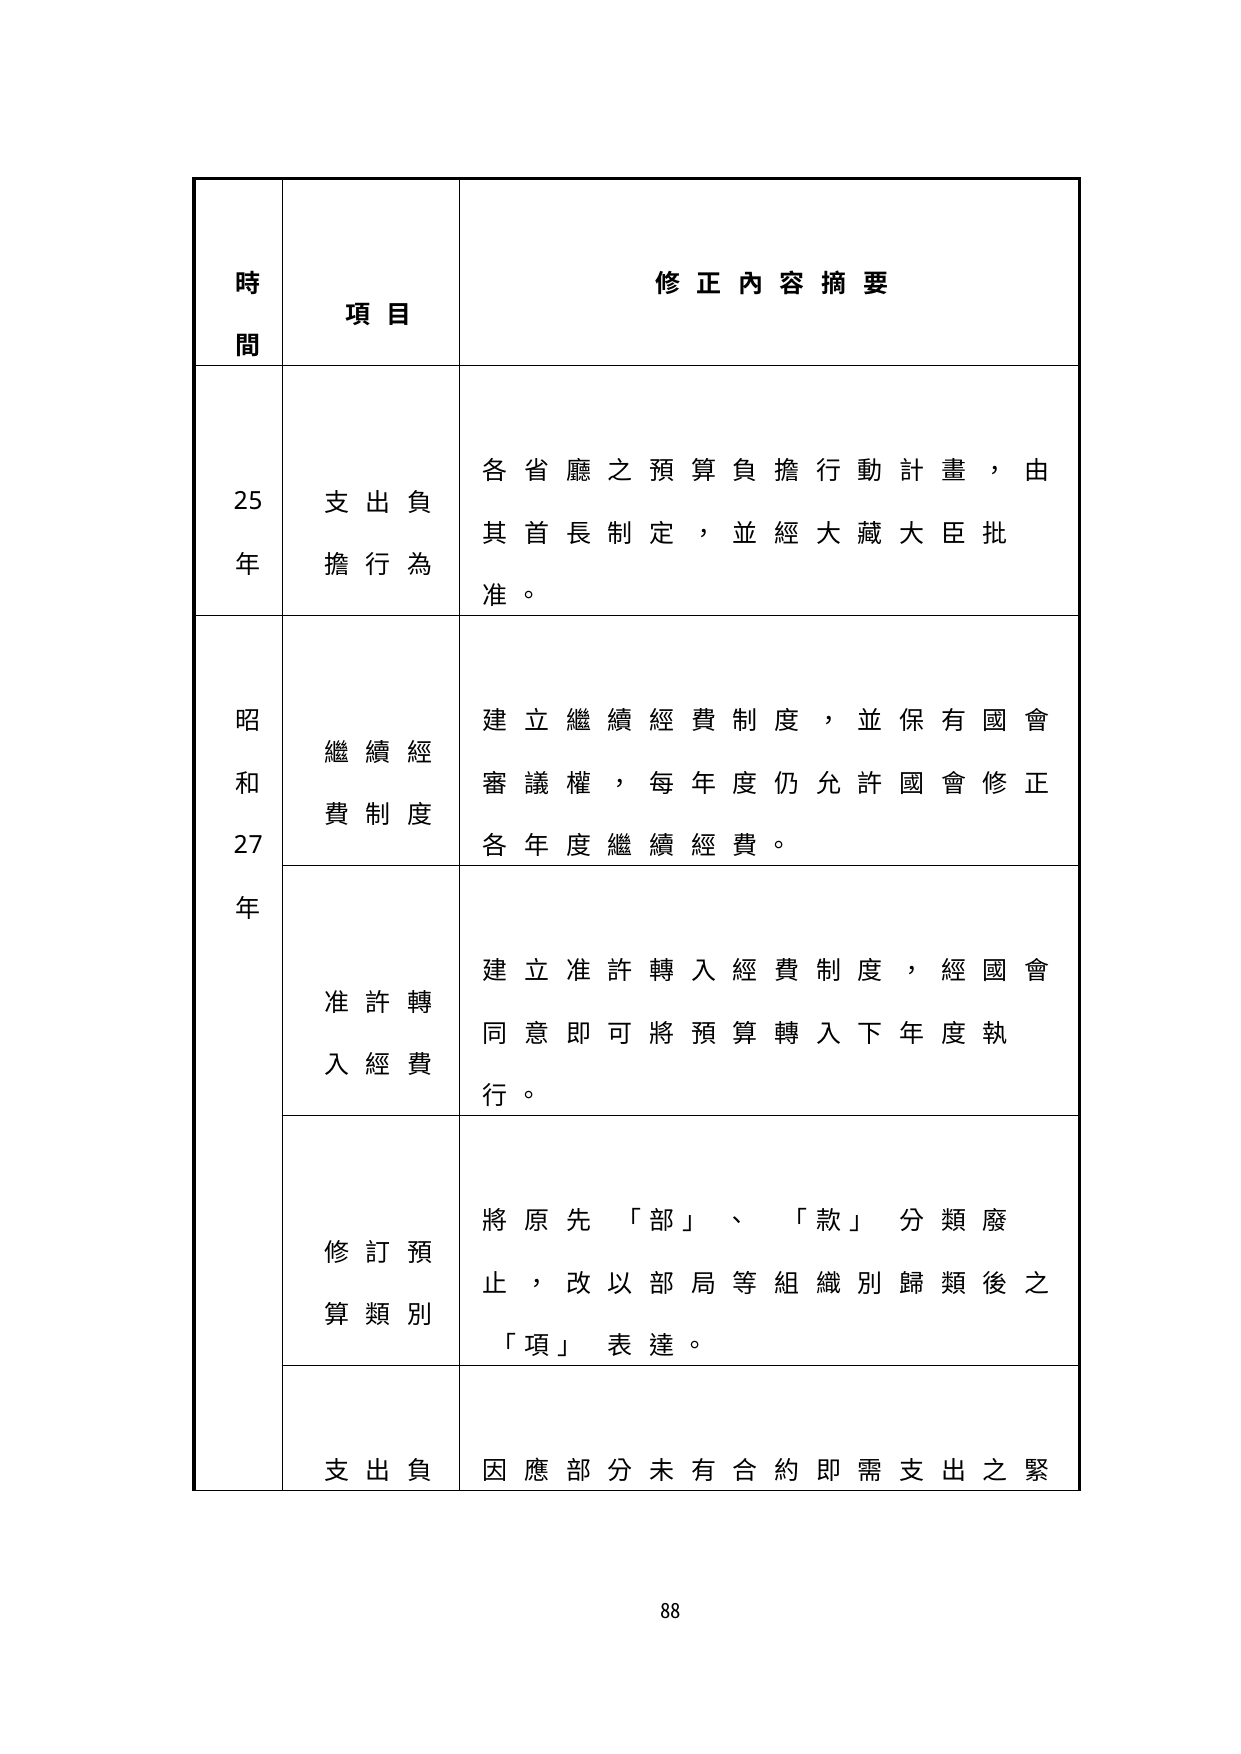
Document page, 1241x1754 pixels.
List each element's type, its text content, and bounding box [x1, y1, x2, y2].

table_header 時間 [196, 180, 282, 365]
table_cell 支出負擔行為 [283, 366, 459, 615]
table_cell 支出負 [283, 1366, 459, 1490]
table_cell 建立准許轉入經費制度，經國會同意即可將預算轉入下年度執行。 [460, 866, 1078, 1115]
table_cell 將原先「部」、「款」分類廢止，改以部局等組織別歸類後之「項」表達。 [460, 1116, 1078, 1365]
table_cell 建立繼續經費制度，並保有國會審議權，每年度仍允許國會修正各年度繼續經費。 [460, 616, 1078, 865]
table_header 修正內容摘要 [460, 180, 1078, 365]
table_header 項目 [283, 180, 459, 365]
table_cell 准許轉入經費 [283, 866, 459, 1115]
table_cell 昭和27年 [196, 616, 282, 1490]
table_cell 繼續經費制度 [283, 616, 459, 865]
table_cell 25年 [196, 366, 282, 615]
table_cell 各省廳之預算負擔行動計畫，由其首長制定，並經大藏大臣批准。 [460, 366, 1078, 615]
table_cell 修訂預算類別 [283, 1116, 459, 1365]
table_cell 因應部分未有合約即需支出之緊 [460, 1366, 1078, 1490]
